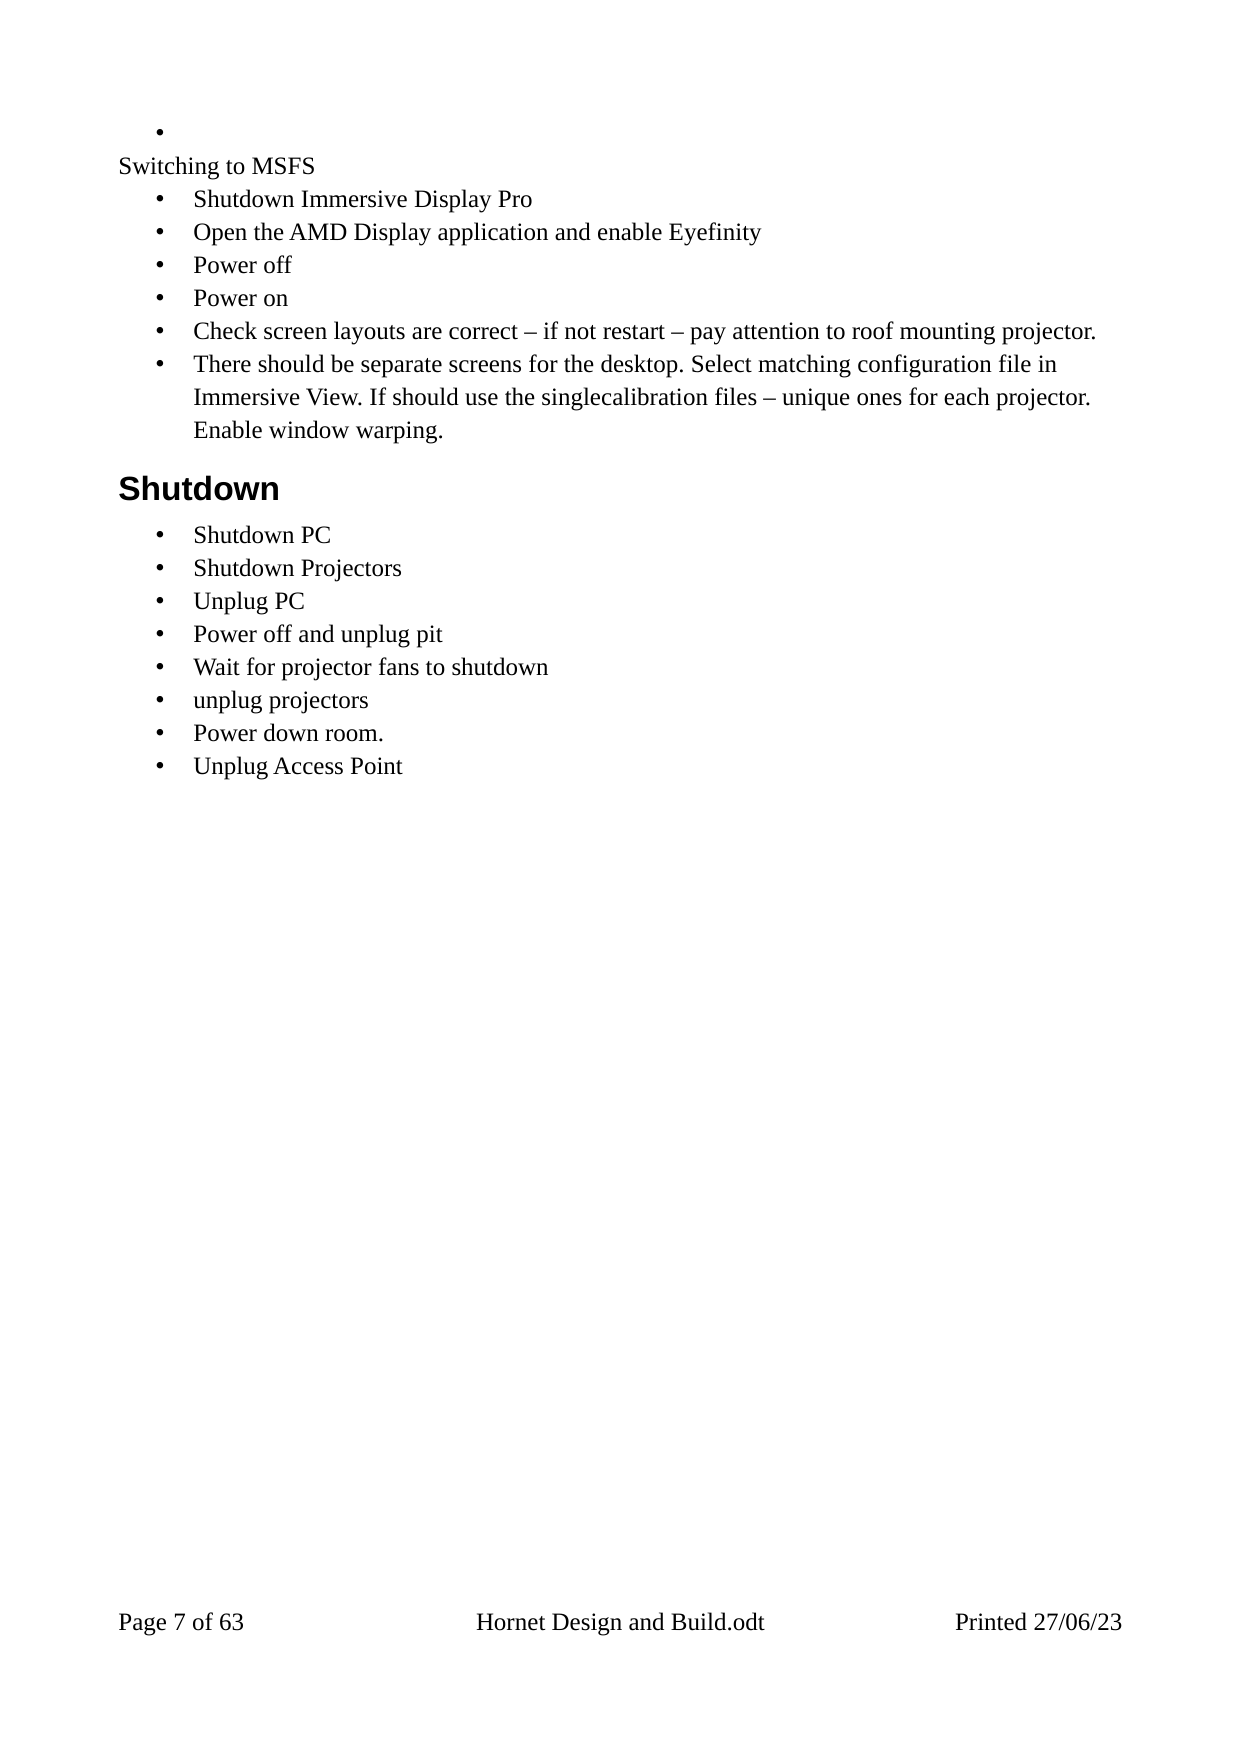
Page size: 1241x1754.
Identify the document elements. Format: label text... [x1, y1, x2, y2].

list Shutdown PC [156, 520, 1122, 549]
list Power down room. [156, 718, 1122, 747]
text Switching to MSFS [118, 151, 1122, 180]
subtitle Shutdown [118, 469, 1122, 508]
list Wait for projector fans to shutdown [156, 652, 1122, 681]
list unplug projectors [156, 685, 1122, 714]
list Power off and unplug pit [156, 619, 1122, 648]
list Check screen layouts are correct – if not restart – pay attention to roof mounting projector. [156, 316, 1122, 345]
list Power off [156, 250, 1122, 279]
list Shutdown Immersive Display Pro [156, 184, 1122, 213]
list Unplug PC [156, 586, 1122, 615]
list Unplug Access Point [156, 751, 1122, 780]
list Shutdown Projectors [156, 553, 1122, 582]
list There should be separate screens for the desktop. Select matching configuration file in Immersive View. If should use the singlecalibration files – unique ones for each projector. Enable window warping. [156, 349, 1122, 444]
list Power on [156, 283, 1122, 312]
list Open the AMD Display application and enable Eyefinity [156, 217, 1122, 246]
